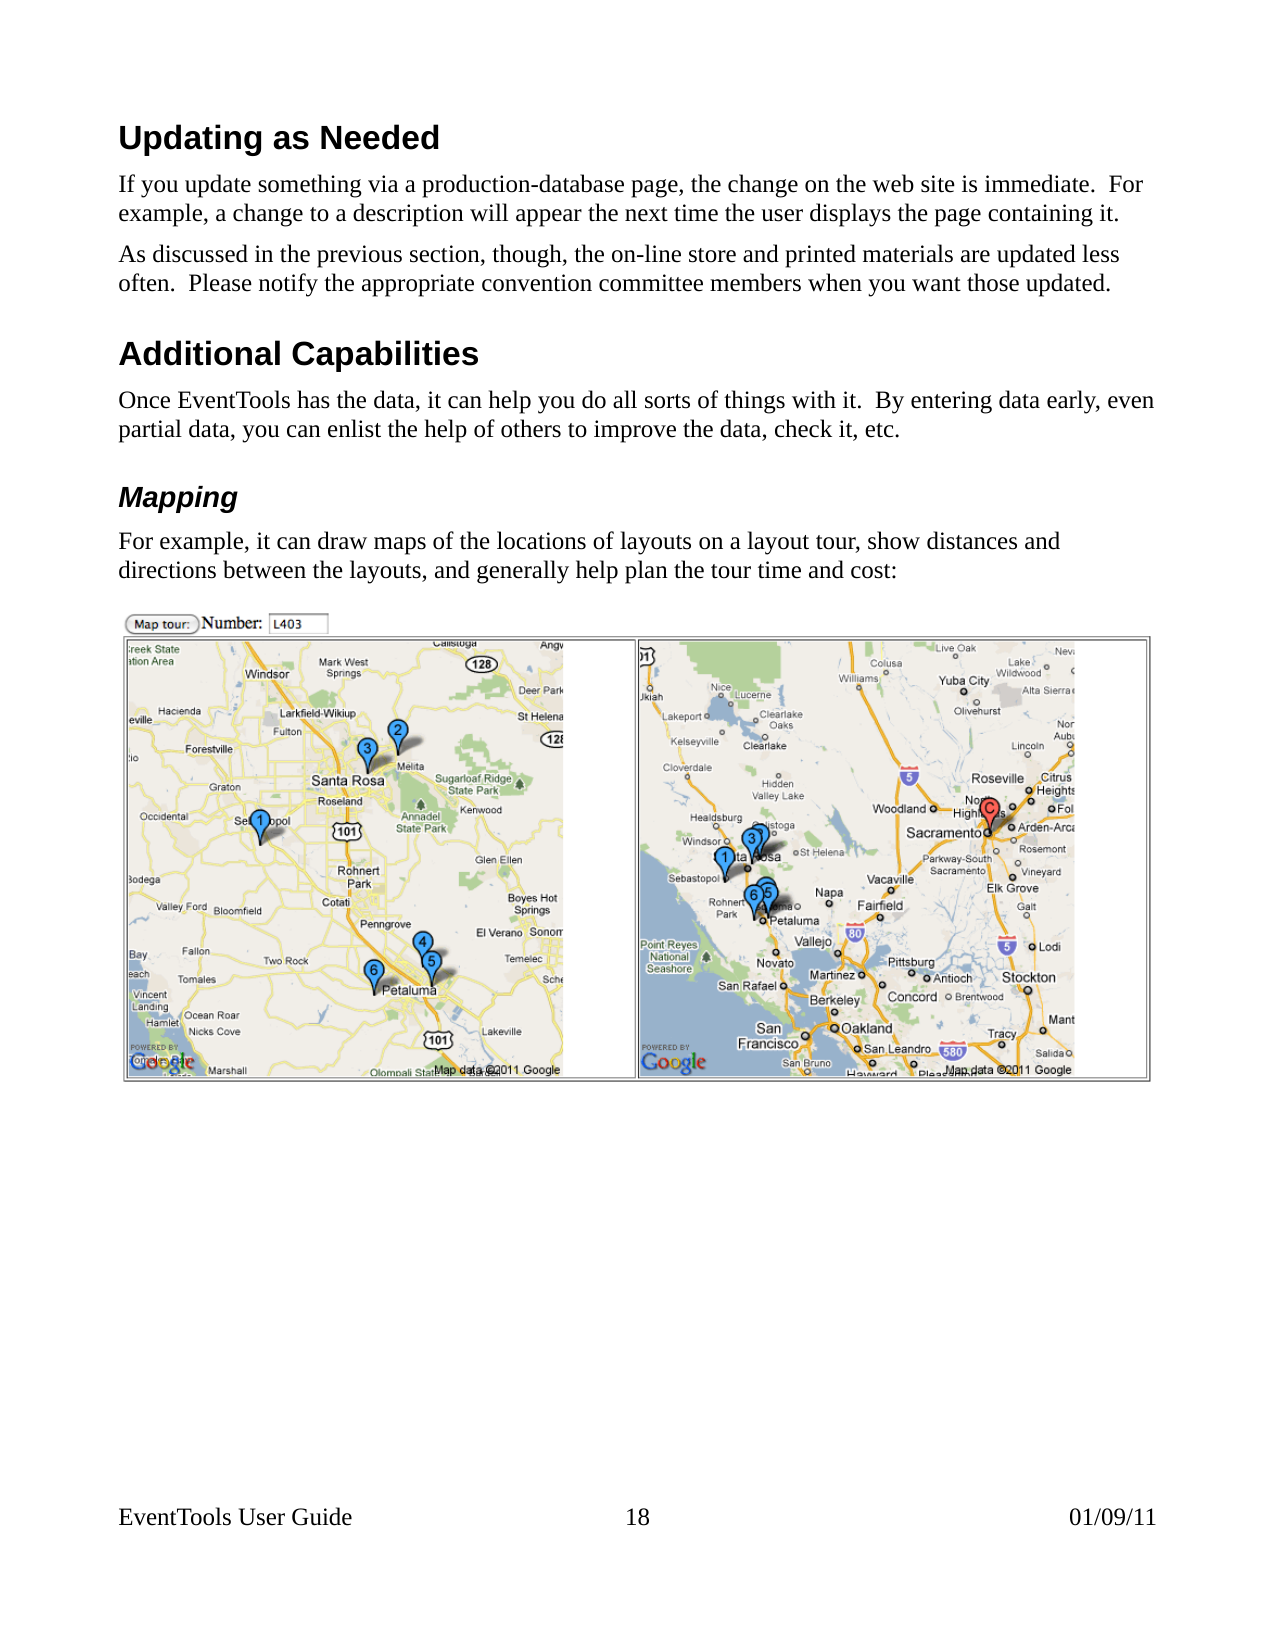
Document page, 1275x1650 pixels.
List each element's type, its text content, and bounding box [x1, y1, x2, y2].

subtitle Updating as Needed [118, 118, 1157, 157]
subtitle Additional Capabilities [118, 334, 1157, 373]
text Once EventTools has the data, it can help you do all sorts of things with it. By entering data early, even partial data, you can enlist the help of others to improve the data, check it, etc. [118, 385, 1157, 443]
subtitle Mapping [118, 480, 1157, 514]
text For example, it can draw maps of the locations of layouts on a layout tour, show distances and directions between the layouts, and generally help plan the tour time and cost: [118, 526, 1157, 584]
text As discussed in the previous section, though, the on-line store and printed materials are updated less often. Please notify the appropriate convention committee members when you want those updated. [118, 239, 1157, 297]
picture [118, 596, 1157, 1086]
text If you update something via a production-database page, the change on the web site is immediate. For example, a change to a description will appear the next time the user displays the page containing it. [118, 169, 1157, 227]
